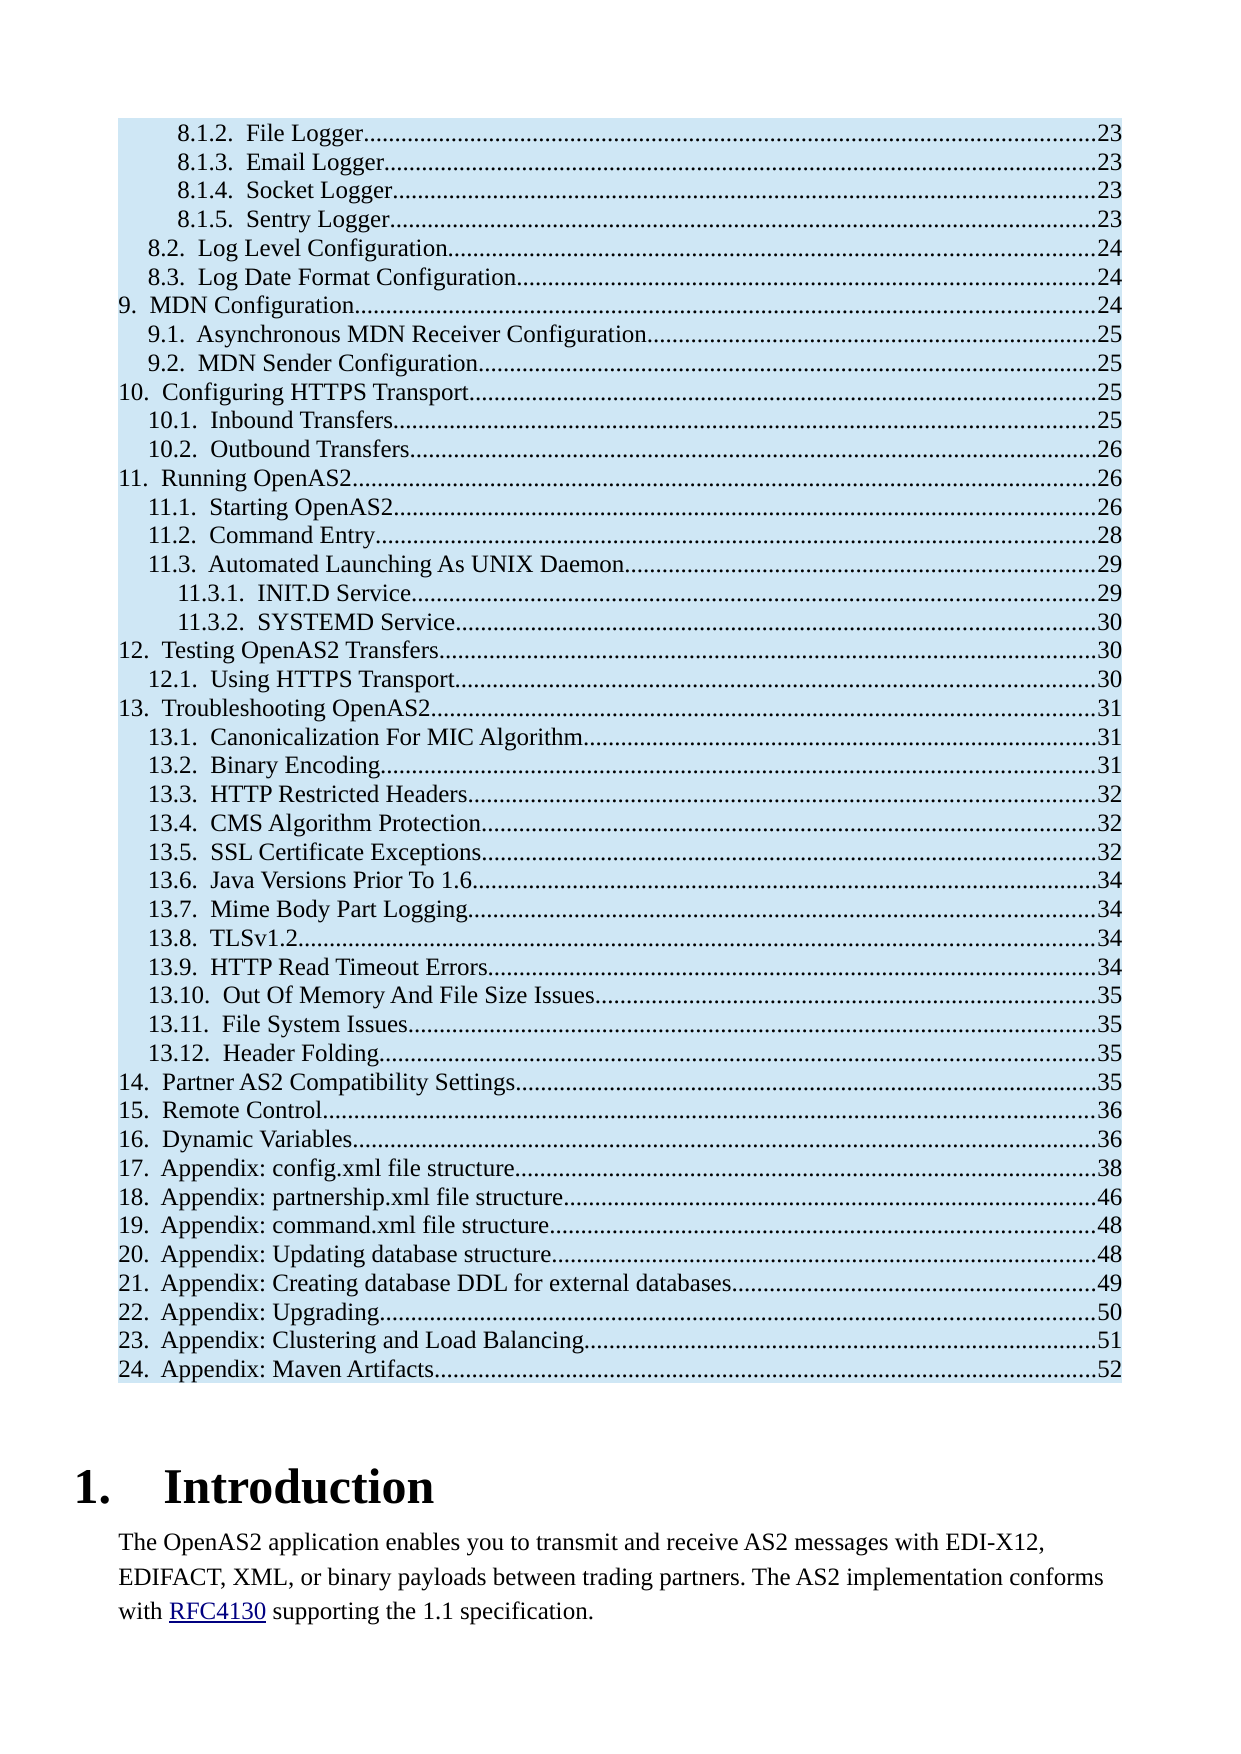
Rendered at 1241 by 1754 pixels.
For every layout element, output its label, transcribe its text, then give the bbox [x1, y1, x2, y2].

text 10. Configuring HTTPS Transport 25 [118, 377, 1122, 406]
text 13.3. HTTP Restricted Headers 32 [148, 779, 1122, 808]
text 14. Partner AS2 Compatibility Settings 35 [118, 1067, 1122, 1096]
text 13.10. Out Of Memory And File Size Issues 35 [148, 981, 1122, 1009]
text 22. Appendix: Upgrading 50 [118, 1297, 1122, 1326]
text 9.1. Asynchronous MDN Receiver Configuration 25 [148, 319, 1122, 348]
text 15. Remote Control 36 [118, 1096, 1122, 1124]
text 9. MDN Configuration 24 [118, 291, 1122, 319]
text 13.2. Binary Encoding 31 [148, 751, 1122, 779]
subtitle Introduction [73, 1457, 1122, 1515]
text 11. Running OpenAS2 26 [118, 463, 1122, 492]
text 8.1.3. Email Logger 23 [177, 147, 1122, 176]
text 21. Appendix: Creating database DDL for external databases 49 [118, 1268, 1122, 1297]
text 9.2. MDN Sender Configuration 25 [148, 348, 1122, 377]
text 13. Troubleshooting OpenAS2 31 [118, 693, 1122, 722]
text 12.1. Using HTTPS Transport 30 [148, 664, 1122, 693]
text 16. Dynamic Variables 36 [118, 1124, 1122, 1153]
text The OpenAS2 application enables you to transmit and receive AS2 messages with EDI-X12, EDIFACT, XML, or binary payloads between trading partners. The AS2 implementation conforms with RFC4130 supporting the 1.1 specification. [118, 1527, 1122, 1625]
text 17. Appendix: config.xml file structure 38 [118, 1153, 1122, 1182]
text 11.3. Automated Launching As UNIX Daemon 29 [148, 549, 1122, 578]
text 13.5. SSL Certificate Exceptions 32 [148, 837, 1122, 866]
text 13.12. Header Folding 35 [148, 1038, 1122, 1067]
text 23. Appendix: Clustering and Load Balancing 51 [118, 1326, 1122, 1354]
text 13.4. CMS Algorithm Protection 32 [148, 808, 1122, 837]
text 10.1. Inbound Transfers 25 [148, 406, 1122, 434]
text 8.1.4. Socket Logger 23 [177, 176, 1122, 204]
text 18. Appendix: partnership.xml file structure 46 [118, 1182, 1122, 1211]
text 13.1. Canonicalization For MIC Algorithm 31 [148, 722, 1122, 751]
text 8.3. Log Date Format Configuration 24 [148, 262, 1122, 291]
text 8.1.5. Sentry Logger 23 [177, 204, 1122, 233]
text 20. Appendix: Updating database structure 48 [118, 1239, 1122, 1268]
text 13.11. File System Issues 35 [148, 1009, 1122, 1038]
text 8.2. Log Level Configuration 24 [148, 233, 1122, 262]
text 13.6. Java Versions Prior To 1.6 34 [148, 866, 1122, 894]
text 11.2. Command Entry 28 [148, 521, 1122, 549]
text 13.7. Mime Body Part Logging 34 [148, 894, 1122, 923]
text 10.2. Outbound Transfers 26 [148, 434, 1122, 463]
text 24. Appendix: Maven Artifacts 52 [118, 1354, 1122, 1383]
text 13.8. TLSv1.2 34 [148, 923, 1122, 952]
text 11.1. Starting OpenAS2 26 [148, 492, 1122, 521]
text 12. Testing OpenAS2 Transfers 30 [118, 636, 1122, 664]
text 8.1.2. File Logger 23 [177, 118, 1122, 147]
text 11.3.1. INIT.D Service 29 [177, 578, 1122, 607]
text 13.9. HTTP Read Timeout Errors 34 [148, 952, 1122, 981]
text 19. Appendix: command.xml file structure 48 [118, 1211, 1122, 1239]
text 11.3.2. SYSTEMD Service 30 [177, 607, 1122, 636]
